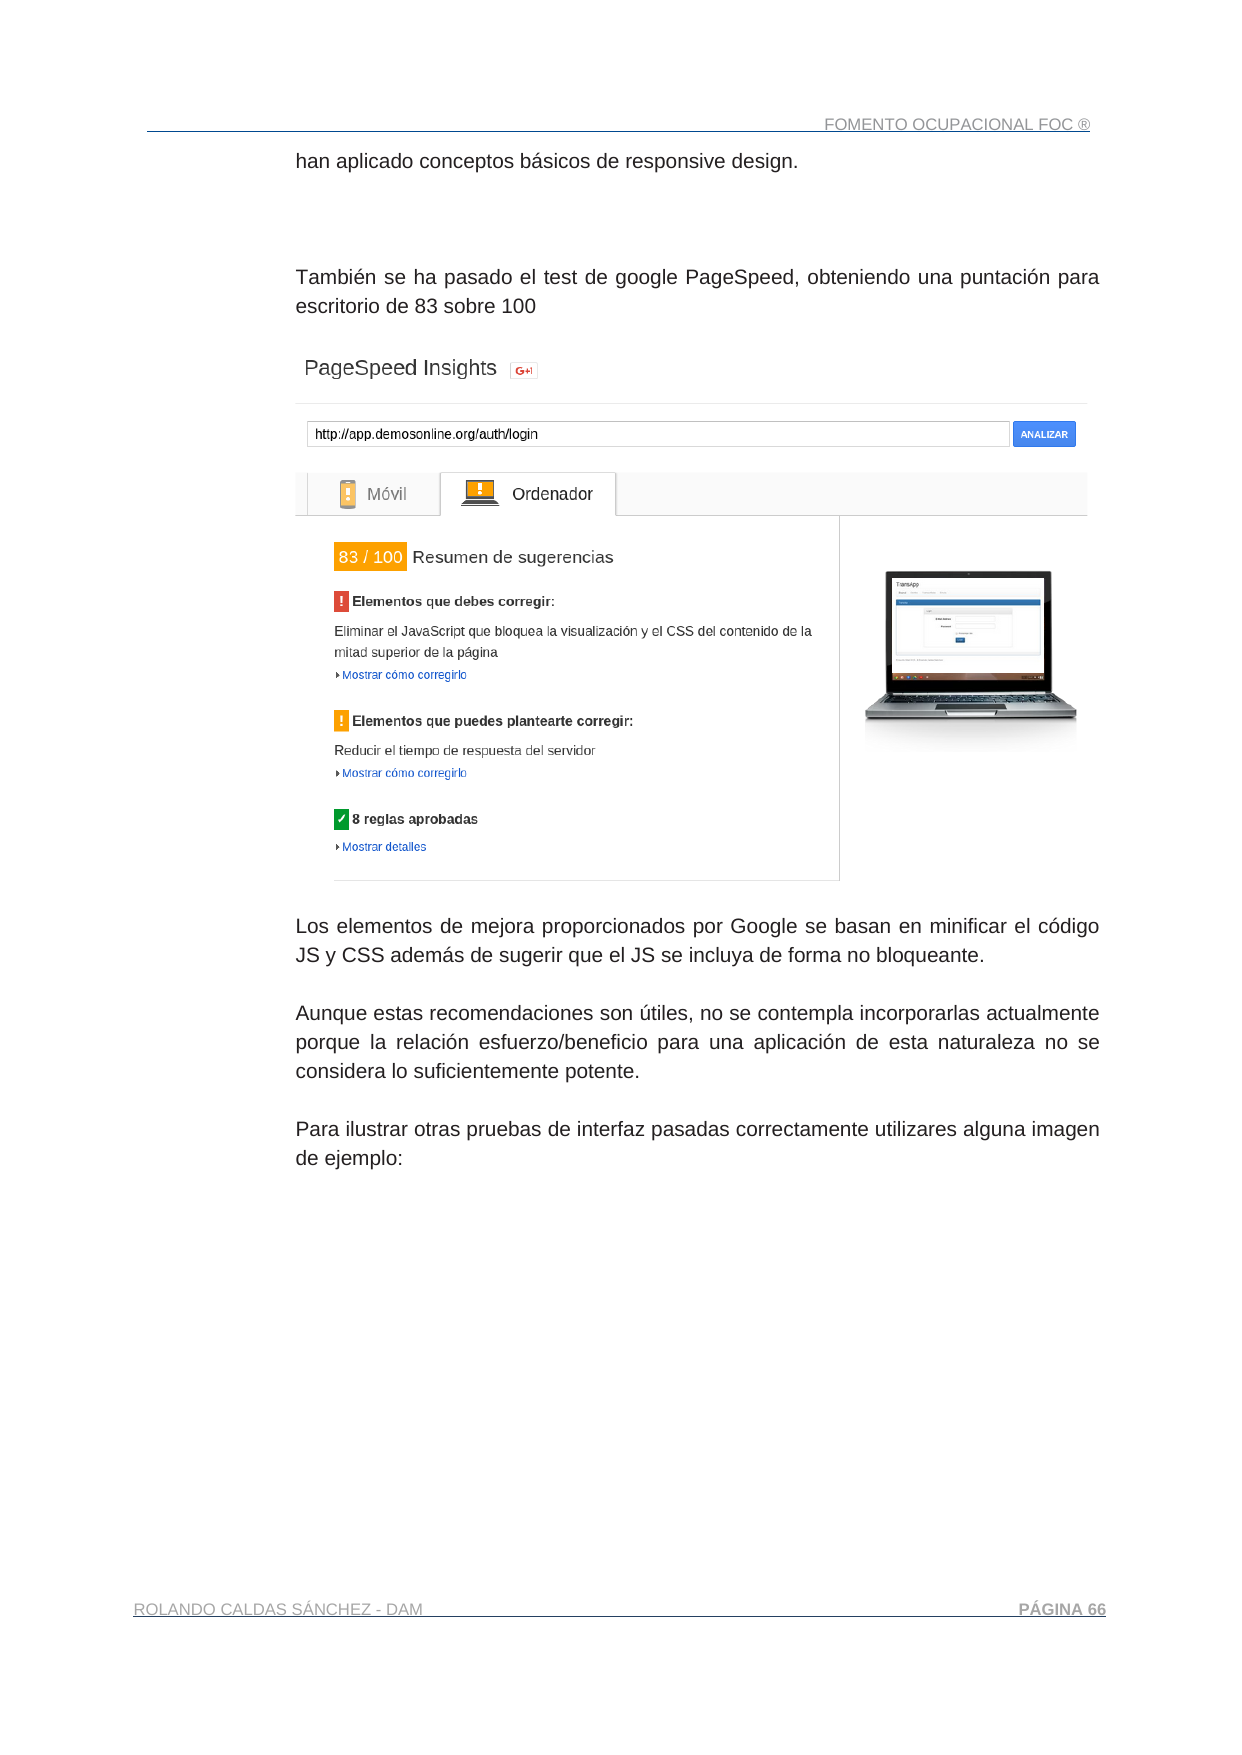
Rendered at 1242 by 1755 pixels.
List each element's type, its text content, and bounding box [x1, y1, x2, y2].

text Para ilustrar otras pruebas de interfaz pasadas correctamente utilizares alguna imagen de ejemplo: [295, 1117, 1101, 1170]
text Aunque estas recomendaciones son útiles, no se contempla incorporarlas actualmente porque la relación esfuerzo/beneficio para una aplicación de esta naturaleza no se considera lo suficientemente potente. [295, 1001, 1101, 1083]
picture [295, 351, 1088, 881]
text Los elementos de mejora proporcionados por Google se basan en minificar el código JS y CSS además de sugerir que el JS se incluya de forma no bloqueante. [295, 914, 1101, 967]
text También se ha pasado el test de google PageSpeed, obteniendo una puntación para escritorio de 83 sobre 100 [295, 264, 1101, 317]
text han aplicado conceptos básicos de responsive design. [295, 149, 1101, 173]
